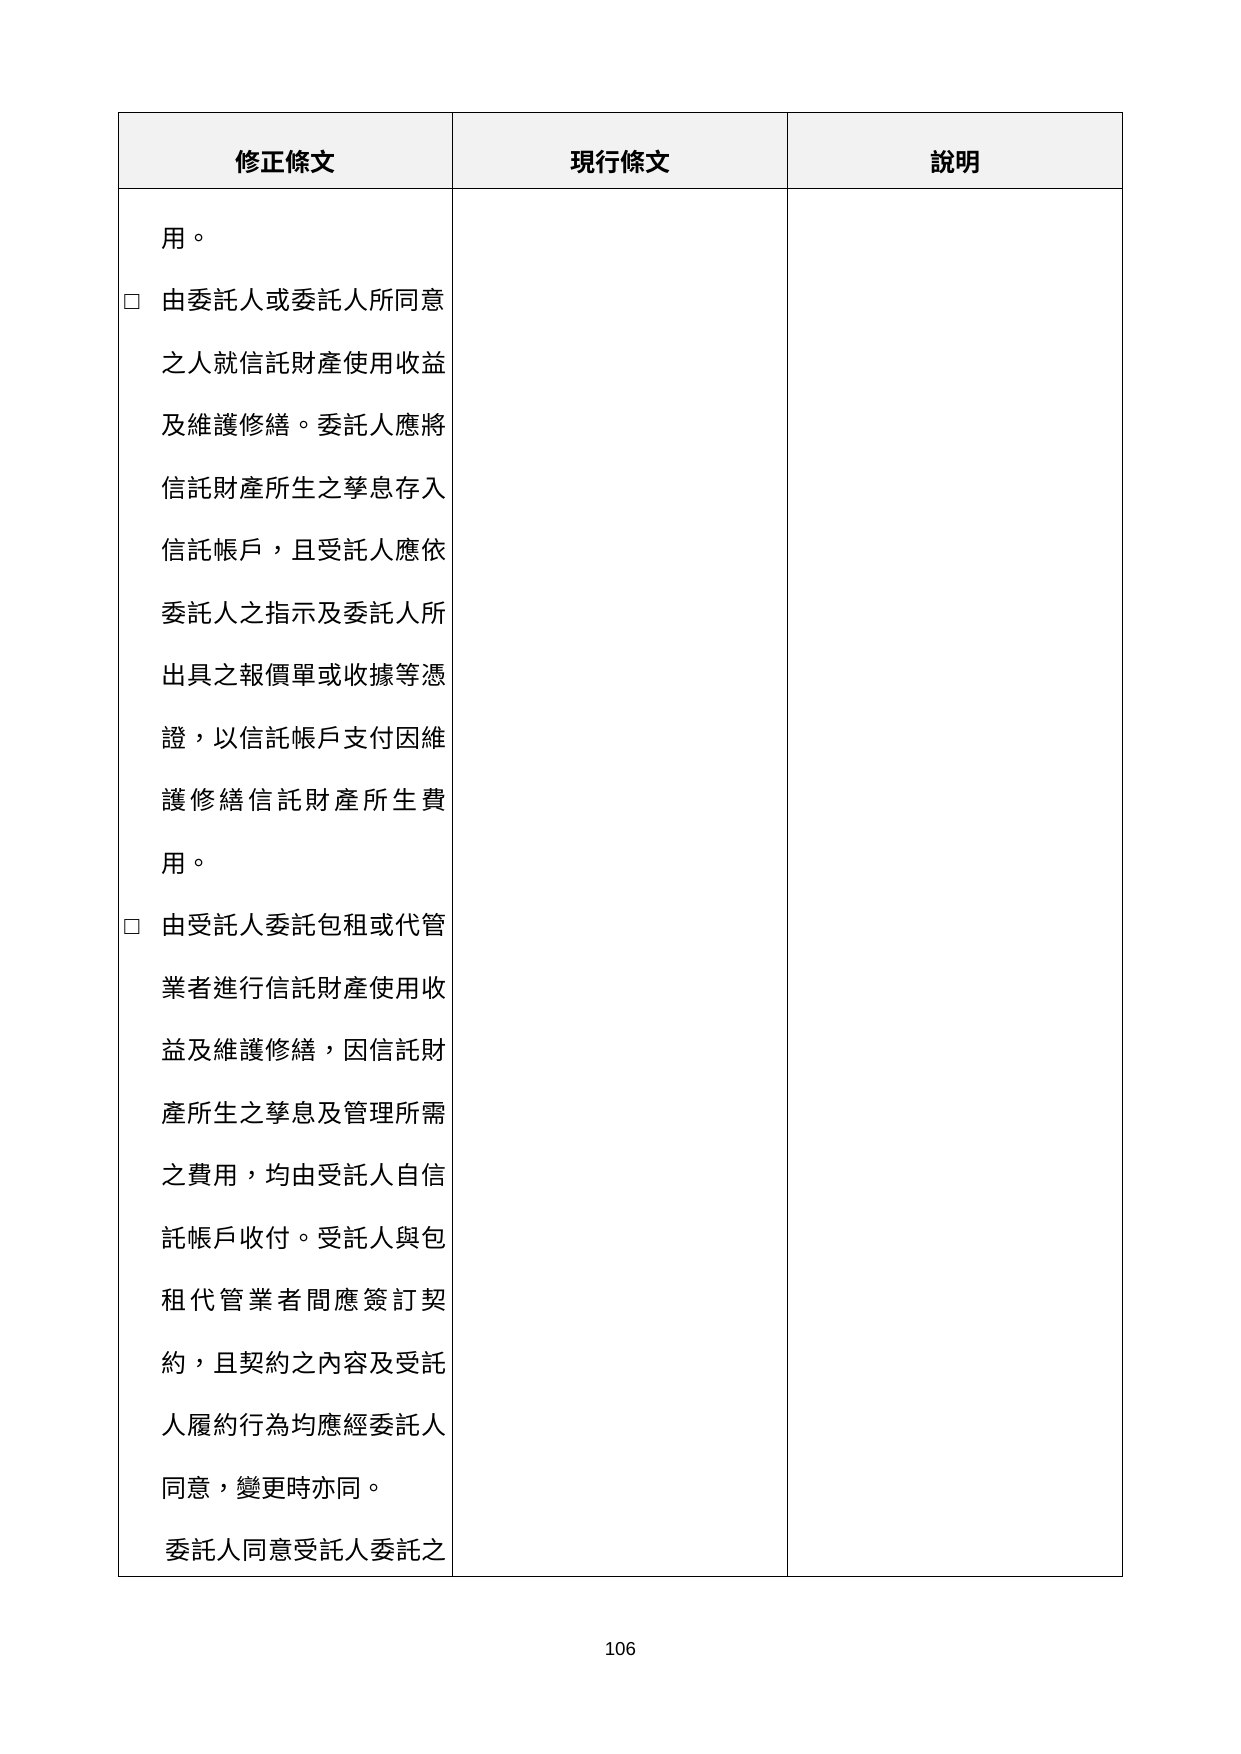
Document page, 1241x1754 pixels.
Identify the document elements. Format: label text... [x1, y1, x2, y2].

table_cell [788, 189, 1122, 1576]
table_header 現行條文 [453, 113, 787, 188]
table_header 說明 [788, 113, 1122, 188]
table_header 修正條文 [119, 113, 452, 188]
table_cell [453, 189, 787, 1576]
table_cell 用。 □ 由委託人或委託人所同意之人就信託財產使用收益及維護修繕。委託人應將信託財產所生之孳息存入信託帳戶，且受託人應依委託人之指示及委託人所出具之報價單或收據等憑證，以信託帳戶支付因維護修繕信託財產所生費用。 □ 由受託人委託包租或代管業者進行信託財產使用收益及維護修繕，因信託財產所生之孳息及管理所需之費用，均由受託人自信託帳戶收付。受託人與包租代管業者間應簽訂契約，且契約之內容及受託人履約行為均應經委託人同意，變更時亦同。 委託人同意受託人委託之 [119, 189, 452, 1576]
